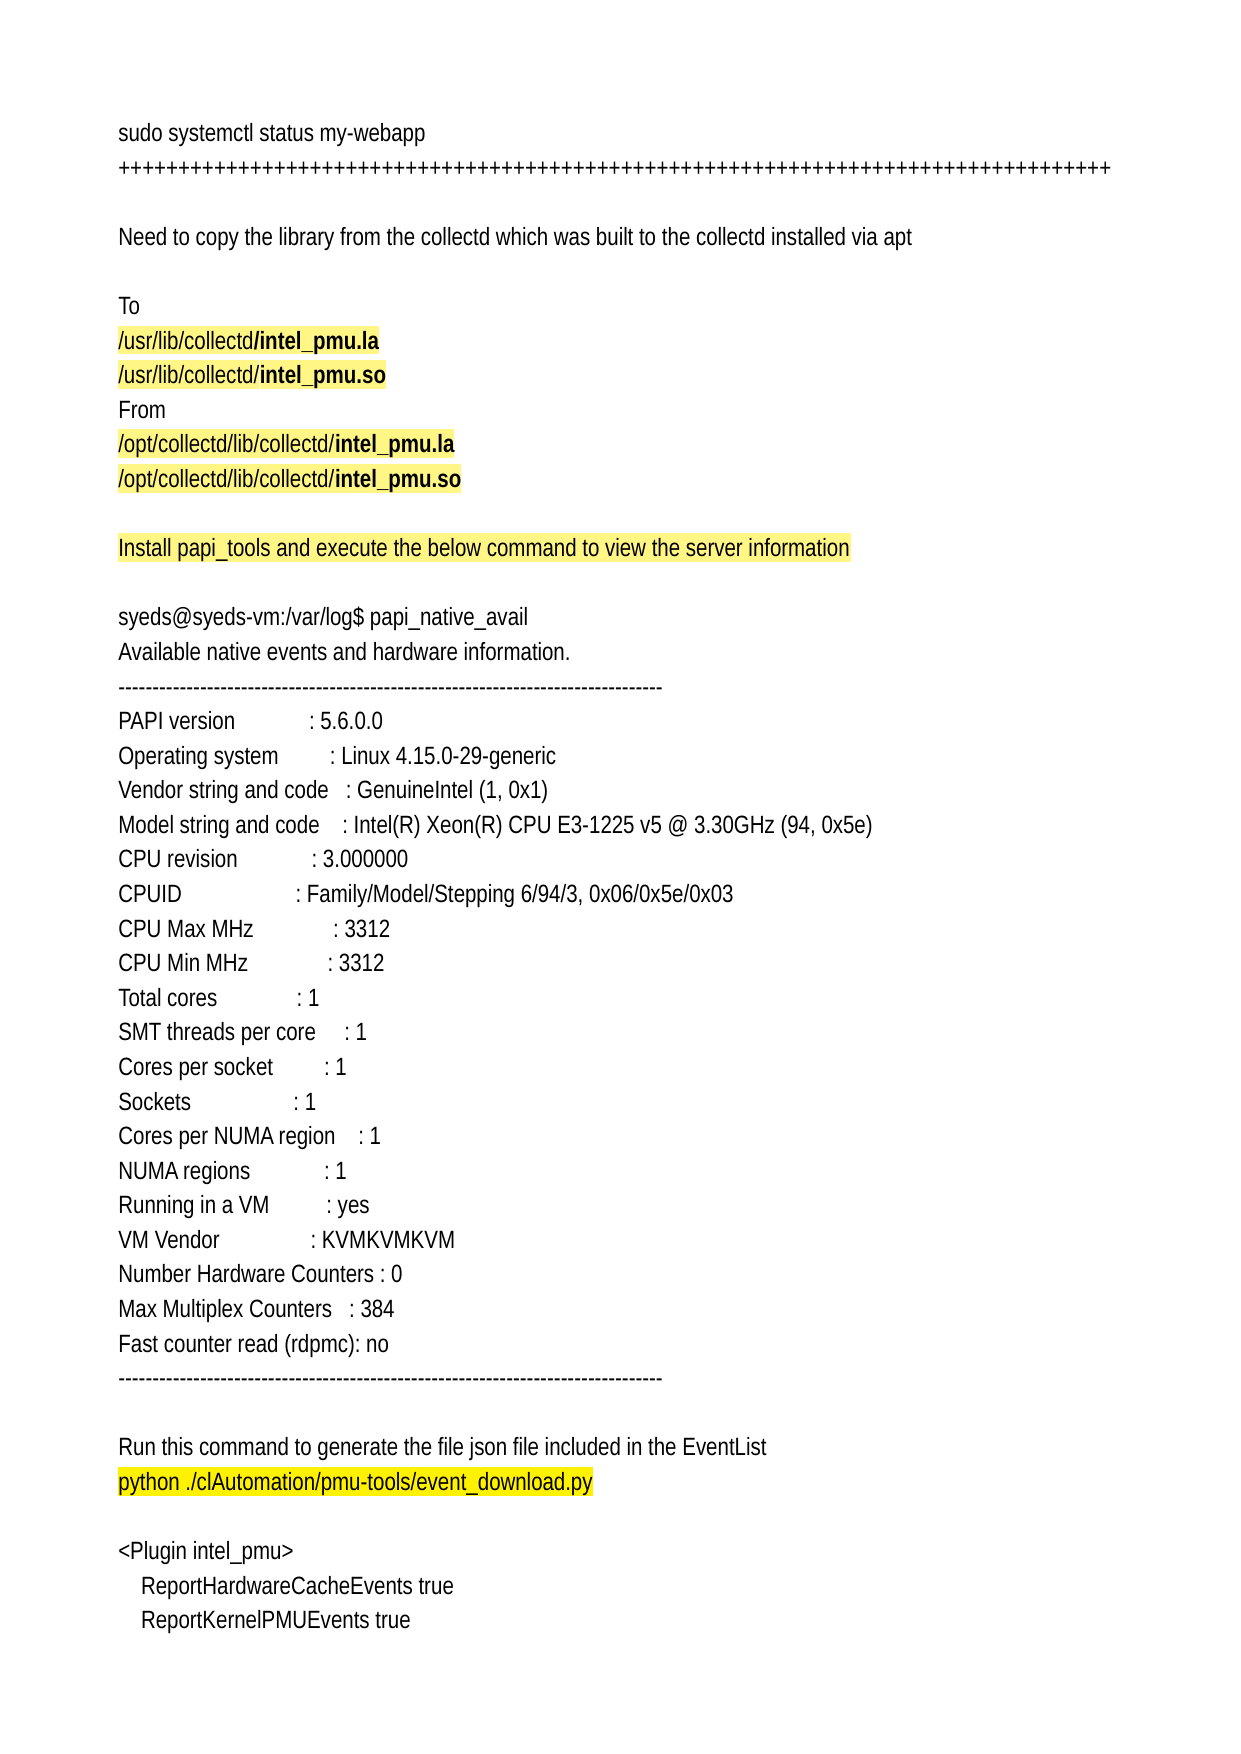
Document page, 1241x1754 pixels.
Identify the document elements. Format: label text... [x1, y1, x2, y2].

text CPU Max MHz : 3312 [118, 913, 1122, 942]
text Install papi_tools and execute the below command to view the server information [118, 533, 1122, 562]
text SMT threads per core : 1 [118, 1017, 1122, 1046]
text To [118, 291, 1122, 320]
text Run this command to generate the file json file included in the EventList [118, 1432, 1122, 1461]
text Total cores : 1 [118, 983, 1122, 1011]
text Model string and code : Intel(R) Xeon(R) CPU E3-1225 v5 @ 3.30GHz (94, 0x5e) [118, 810, 1122, 838]
text Number Hardware Counters : 0 [118, 1259, 1122, 1288]
text PAPI version : 5.6.0.0 [118, 706, 1122, 735]
text syeds@syeds-vm:/var/log$ papi_native_avail [118, 602, 1122, 631]
text From [118, 395, 1122, 423]
text ReportHardwareCacheEvents true [118, 1571, 1122, 1599]
text NUMA regions : 1 [118, 1156, 1122, 1184]
text -------------------------------------------------------------------------------- [118, 671, 1122, 700]
text Cores per socket : 1 [118, 1052, 1122, 1081]
text CPU revision : 3.000000 [118, 844, 1122, 873]
text /usr/lib/collectd/intel_pmu.so [118, 360, 1122, 389]
text /opt/collectd/lib/collectd/intel_pmu.so [118, 464, 1122, 493]
text Need to copy the library from the collectd which was built to the collectd installed via apt [118, 222, 1122, 251]
text -------------------------------------------------------------------------------- [118, 1363, 1122, 1392]
text ReportKernelPMUEvents true [118, 1605, 1122, 1634]
text Operating system : Linux 4.15.0-29-generic [118, 741, 1122, 769]
text Vendor string and code : GenuineIntel (1, 0x1) [118, 775, 1122, 804]
text Sockets : 1 [118, 1086, 1122, 1115]
text Fast counter read (rdpmc): no [118, 1328, 1122, 1357]
text Cores per NUMA region : 1 [118, 1121, 1122, 1150]
text /opt/collectd/lib/collectd/intel_pmu.la [118, 429, 1122, 458]
text CPUID : Family/Model/Stepping 6/94/3, 0x06/0x5e/0x03 [118, 879, 1122, 908]
text Available native events and hardware information. [118, 637, 1122, 666]
text VM Vendor : KVMKVMKVM [118, 1225, 1122, 1253]
text python ./clAutomation/pmu-tools/event_download.py [118, 1467, 1122, 1496]
text Running in a VM : yes [118, 1190, 1122, 1219]
text +++++++++++++++++++++++++++++++++++++++++++++++++++++++++++++++++++++++++++++++++++ [118, 153, 1122, 181]
text Max Multiplex Counters : 384 [118, 1294, 1122, 1323]
text sudo systemctl status my-webapp [118, 118, 1122, 147]
text /usr/lib/collectd/intel_pmu.la [118, 326, 1122, 354]
text CPU Min MHz : 3312 [118, 948, 1122, 977]
text <Plugin intel_pmu> [118, 1536, 1122, 1565]
